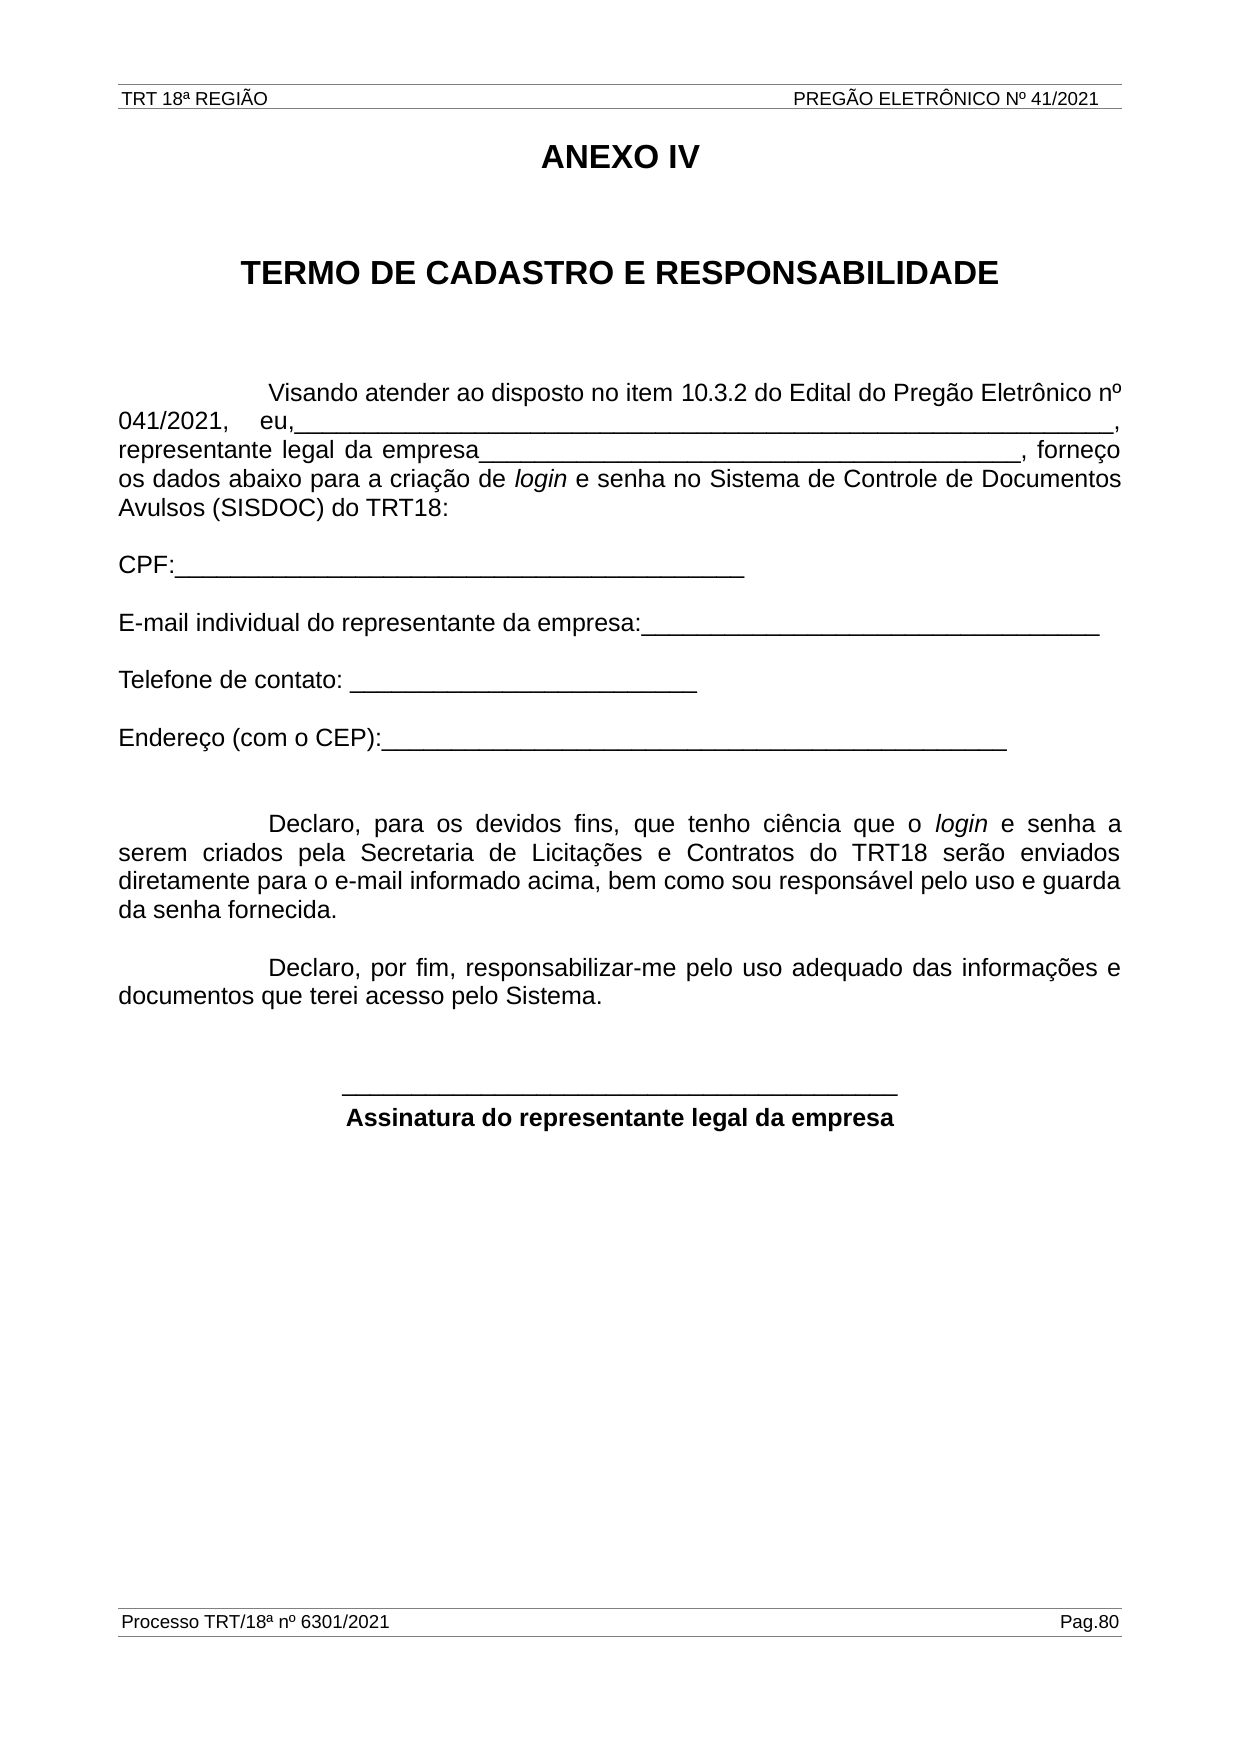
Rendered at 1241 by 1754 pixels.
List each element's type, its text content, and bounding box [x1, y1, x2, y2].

text ________________________________________ [118, 1067, 1122, 1096]
text Visando atender ao disposto no item 10.3.2 do Edital do Pregão Eletrônico nº 041/2021, eu,___________________________________________________________, representante legal da empresa_______________________________________, forneço os dados abaixo para a criação de login e senha no Sistema de Controle de Documentos Avulsos (SISDOC) do TRT18: [118, 377, 1122, 521]
text Declaro, por fim, responsabilizar-me pelo uso adequado das informações e documentos que terei acesso pelo Sistema. [118, 952, 1122, 1010]
text Endereço (com o CEP):_____________________________________________ [118, 722, 1122, 751]
text Telefone de contato: _________________________ [118, 665, 1122, 694]
text E-mail individual do representante da empresa:_________________________________ [118, 607, 1122, 636]
text Declaro, para os devidos fins, que tenho ciência que o login e senha a serem criados pela Secretaria de Licitações e Contratos do TRT18 serão enviados diretamente para o e-mail informado acima, bem como sou responsável pelo uso e guarda da senha fornecida. [118, 809, 1122, 924]
text ANEXO IV [118, 137, 1122, 176]
text TERMO DE CADASTRO E RESPONSABILIDADE [118, 253, 1122, 291]
text CPF:_________________________________________ [118, 550, 1122, 579]
text Assinatura do representante legal da empresa [118, 1096, 1122, 1132]
